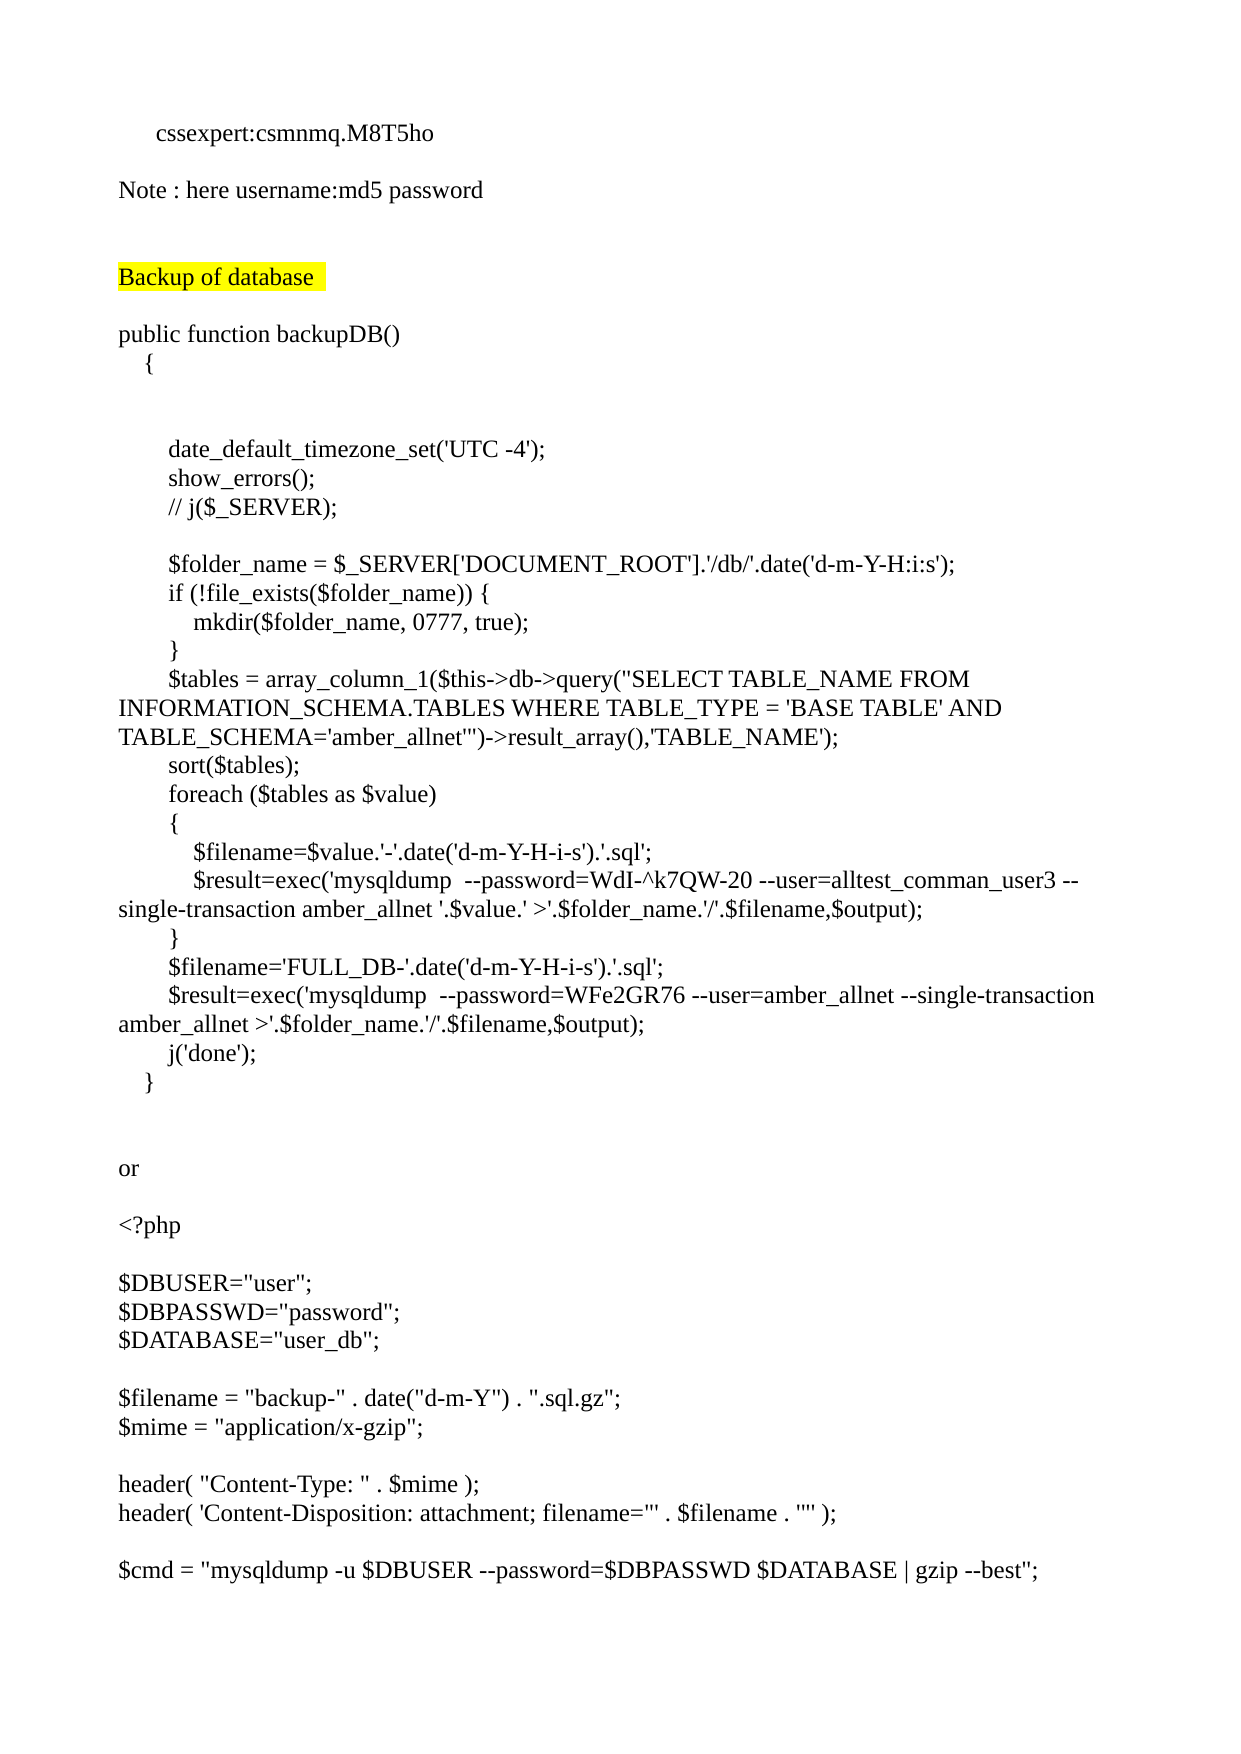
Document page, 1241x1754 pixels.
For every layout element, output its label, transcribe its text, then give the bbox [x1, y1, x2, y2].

text } [118, 636, 1122, 664]
text $filename = "backup-" . date("d-m-Y") . ".sql.gz"; [118, 1383, 1122, 1412]
text Note : here username:md5 password [118, 176, 1122, 204]
text $mime = "application/x-gzip"; [118, 1412, 1122, 1441]
text $DBUSER="user"; [118, 1268, 1122, 1297]
text // j($_SERVER); [118, 492, 1122, 521]
text <?php [118, 1211, 1122, 1239]
text cssexpert:csmnmq.M8T5ho [118, 118, 1122, 147]
text } [118, 923, 1122, 952]
text public function backupDB() [118, 319, 1122, 348]
text $tables = array_column_1($this->db->query("SELECT TABLE_NAME FROM INFORMATION_SCHEMA.TABLES WHERE TABLE_TYPE = 'BASE TABLE' AND TABLE_SCHEMA='amber_allnet'")->result_array(),'TABLE_NAME'); [118, 664, 1122, 751]
text show_errors(); [118, 463, 1122, 492]
text date_default_timezone_set('UTC -4'); [118, 434, 1122, 463]
text mkdir($folder_name, 0777, true); [118, 607, 1122, 636]
text $folder_name = $_SERVER['DOCUMENT_ROOT'].'/db/'.date('d-m-Y-H:i:s'); [118, 549, 1122, 578]
text $result=exec('mysqldump --password=WdI-^k7QW-20 --user=alltest_comman_user3 --single-transaction amber_allnet '.$value.' >'.$folder_name.'/'.$filename,$output); [118, 866, 1122, 923]
text $DATABASE="user_db"; [118, 1326, 1122, 1354]
text header( 'Content-Disposition: attachment; filename="' . $filename . '"' ); [118, 1498, 1122, 1527]
text $filename='FULL_DB-'.date('d-m-Y-H-i-s').'.sql'; [118, 952, 1122, 981]
text $cmd = "mysqldump -u $DBUSER --password=$DBPASSWD $DATABASE | gzip --best"; [118, 1556, 1122, 1584]
text $DBPASSWD="password"; [118, 1297, 1122, 1326]
text { [118, 348, 1122, 377]
text if (!file_exists($folder_name)) { [118, 578, 1122, 607]
text header( "Content-Type: " . $mime ); [118, 1469, 1122, 1498]
text foreach ($tables as $value) [118, 779, 1122, 808]
text Backup of database [118, 262, 1122, 291]
text sort($tables); [118, 751, 1122, 779]
text or [118, 1153, 1122, 1182]
text } [118, 1067, 1122, 1096]
text j('done'); [118, 1038, 1122, 1067]
text { [118, 808, 1122, 837]
text $filename=$value.'-'.date('d-m-Y-H-i-s').'.sql'; [118, 837, 1122, 866]
text $result=exec('mysqldump --password=WFe2GR76 --user=amber_allnet --single-transaction amber_allnet >'.$folder_name.'/'.$filename,$output); [118, 981, 1122, 1038]
